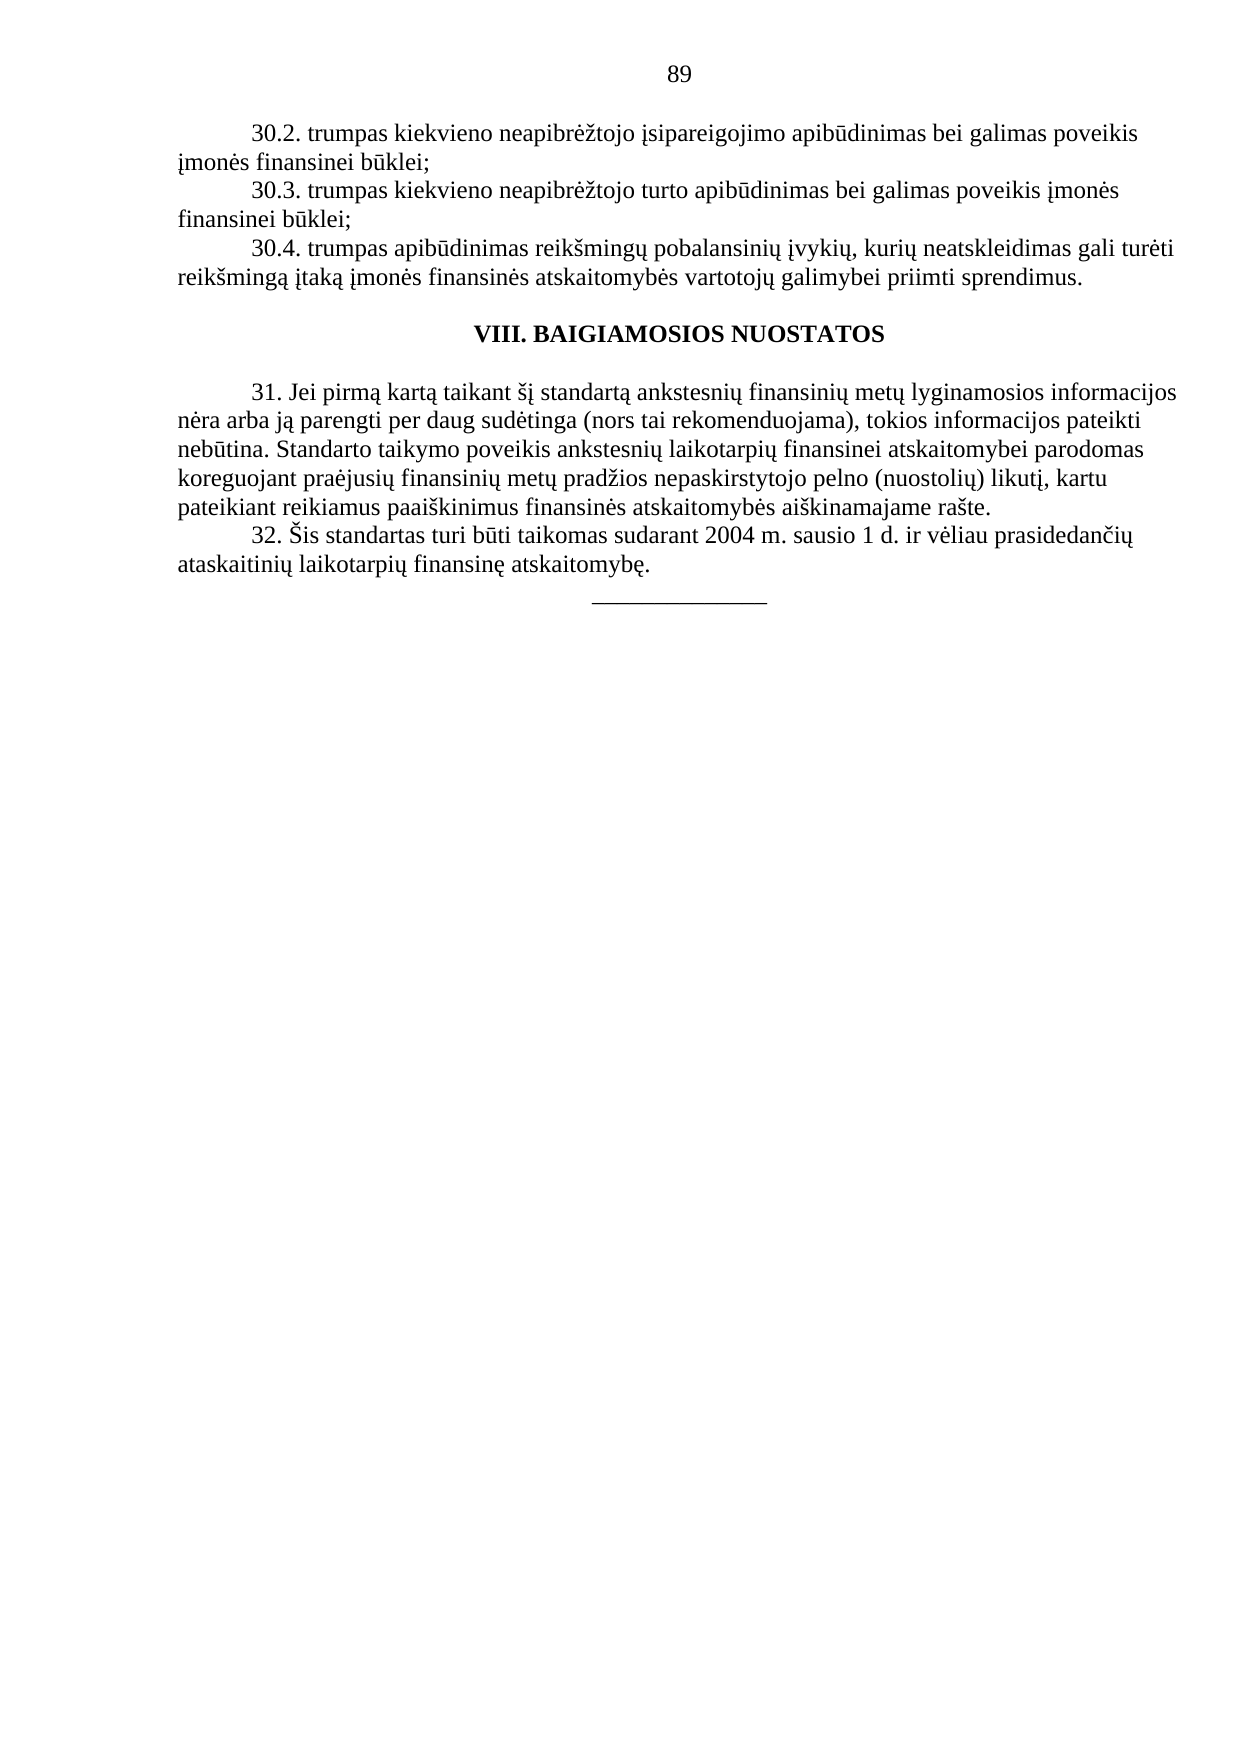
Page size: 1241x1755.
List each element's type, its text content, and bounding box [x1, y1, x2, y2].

text ______________ [177, 578, 1181, 607]
text 30.2. trumpas kiekvieno neapibrėžtojo įsipareigojimo apibūdinimas bei galimas poveikis įmonės finansinei būklei; [177, 118, 1181, 176]
text 30.3. trumpas kiekvieno neapibrėžtojo turto apibūdinimas bei galimas poveikis įmonės finansinei būklei; [177, 176, 1181, 233]
text 32. Šis standartas turi būti taikomas sudarant 2004 m. sausio 1 d. ir vėliau prasidedančių ataskaitinių laikotarpių finansinę atskaitomybę. [177, 521, 1181, 578]
text 30.4. trumpas apibūdinimas reikšmingų pobalansinių įvykių, kurių neatskleidimas gali turėti reikšmingą įtaką įmonės finansinės atskaitomybės vartotojų galimybei priimti sprendimus. [177, 233, 1181, 291]
text VIII. BAIGIAMOSIOS NUOSTATOS [177, 319, 1181, 348]
text 31. Jei pirmą kartą taikant šį standartą ankstesnių finansinių metų lyginamosios informacijos nėra arba ją parengti per daug sudėtinga (nors tai rekomenduojama), tokios informacijos pateikti nebūtina. Standarto taikymo poveikis ankstesnių laikotarpių finansinei atskaitomybei parodomas koreguojant praėjusių finansinių metų pradžios nepaskirstytojo pelno (nuostolių) likutį, kartu pateikiant reikiamus paaiškinimus finansinės atskaitomybės aiškinamajame rašte. [177, 377, 1181, 521]
